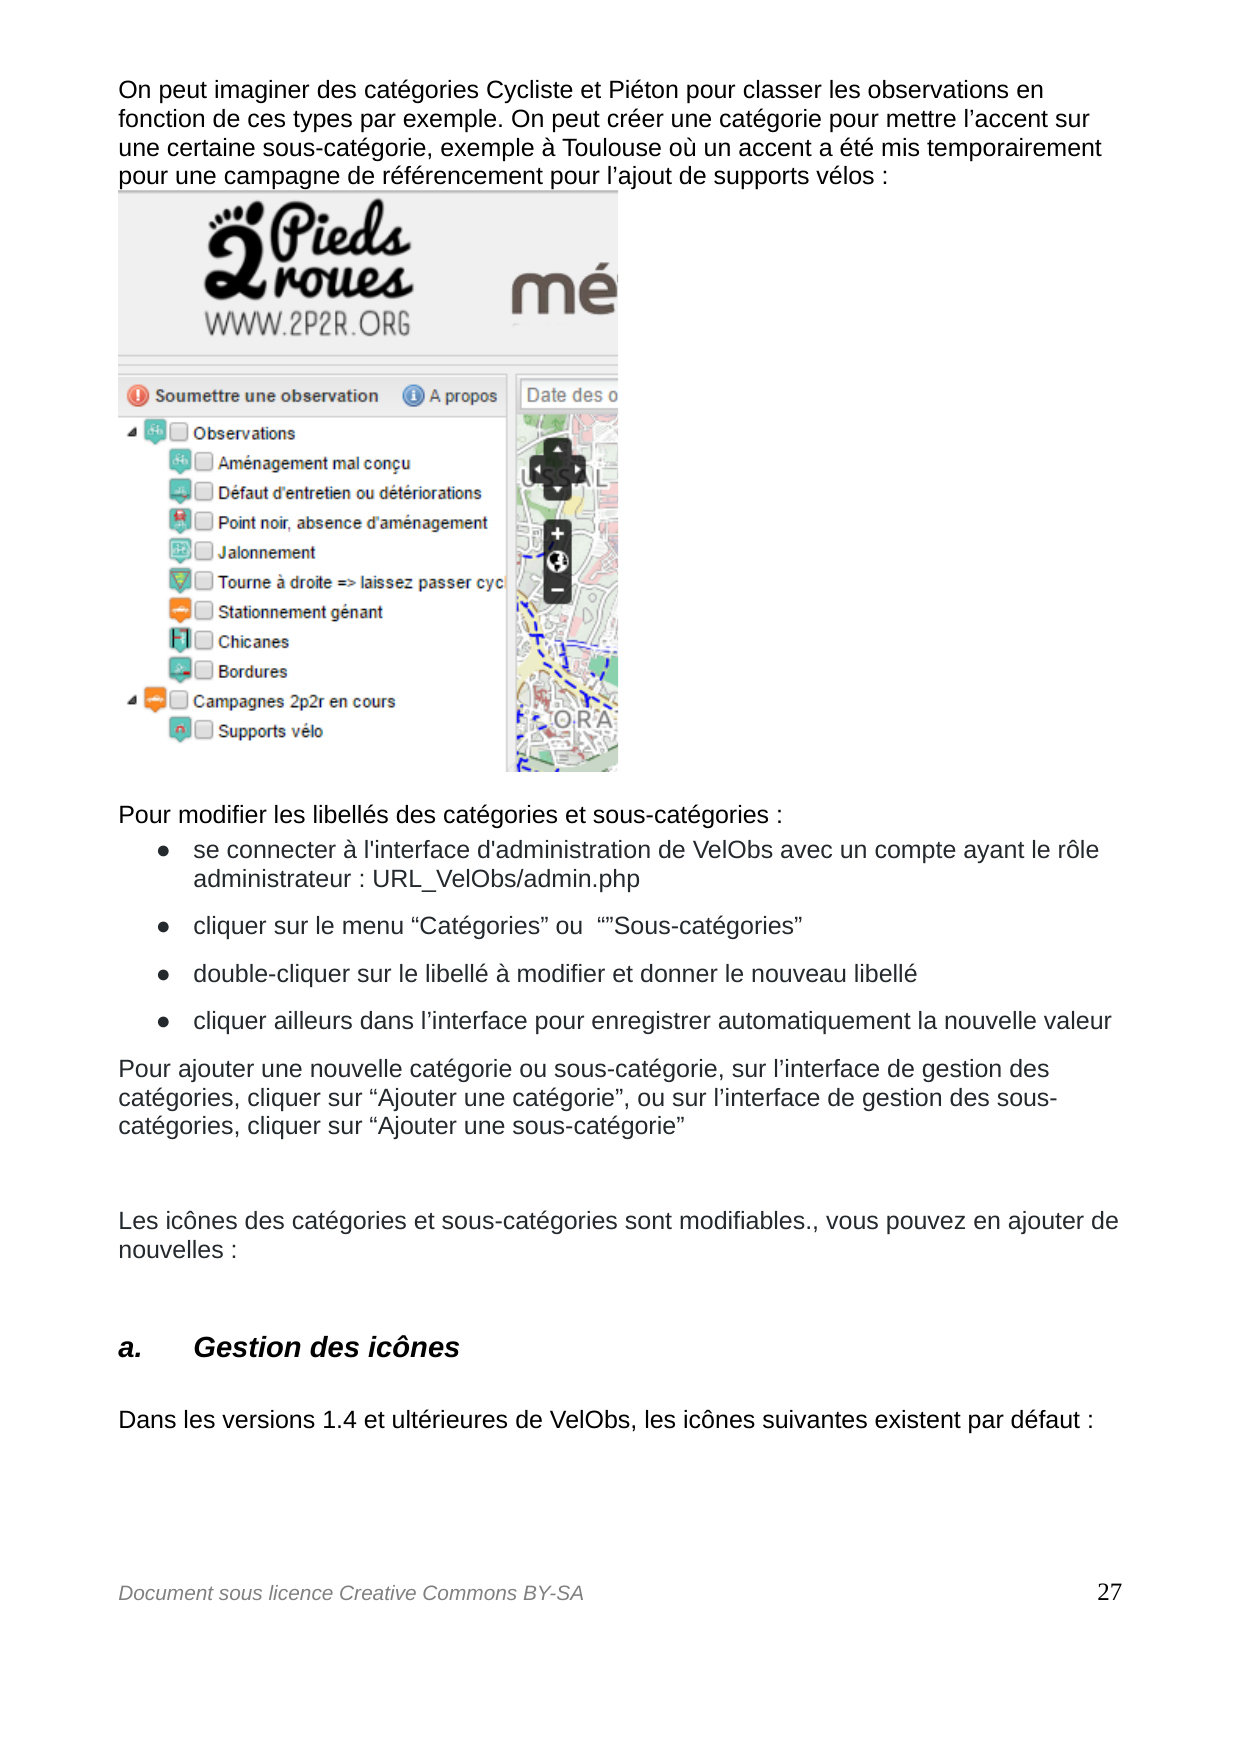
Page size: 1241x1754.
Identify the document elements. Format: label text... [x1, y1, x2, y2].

list double-cliquer sur le libellé à modifier et donner le nouveau libellé [156, 959, 1122, 987]
text Pour modifier les libellés des catégories et sous-catégories : [118, 800, 1122, 829]
list se connecter à l'interface d'administration de VelObs avec un compte ayant le rôle administrateur : URL_VelObs/admin.php [156, 835, 1122, 892]
text Dans les versions 1.4 et ultérieures de VelObs, les icônes suivantes existent par défaut : [118, 1405, 1122, 1433]
text Les icônes des catégories et sous-catégories sont modifiables., vous pouvez en ajouter de nouvelles : [118, 1206, 1122, 1264]
picture [118, 190, 619, 772]
subtitle Gestion des icônes [118, 1330, 1122, 1363]
list cliquer sur le menu “Catégories” ou “”Sous-catégories” [156, 911, 1122, 940]
text On peut imaginer des catégories Cycliste et Piéton pour classer les observations en fonction de ces types par exemple. On peut créer une catégorie pour mettre l’accent sur une certaine sous-catégorie, exemple à Toulouse où un accent a été mis temporairement pour une campagne de référencement pour l’ajout de supports vélos : [118, 75, 1122, 190]
list cliquer ailleurs dans l’interface pour enregistrer automatiquement la nouvelle valeur [156, 1006, 1122, 1035]
text Pour ajouter une nouvelle catégorie ou sous-catégorie, sur l’interface de gestion des catégories, cliquer sur “Ajouter une catégorie”, ou sur l’interface de gestion des sous-catégories, cliquer sur “Ajouter une sous-catégorie” [118, 1054, 1122, 1140]
